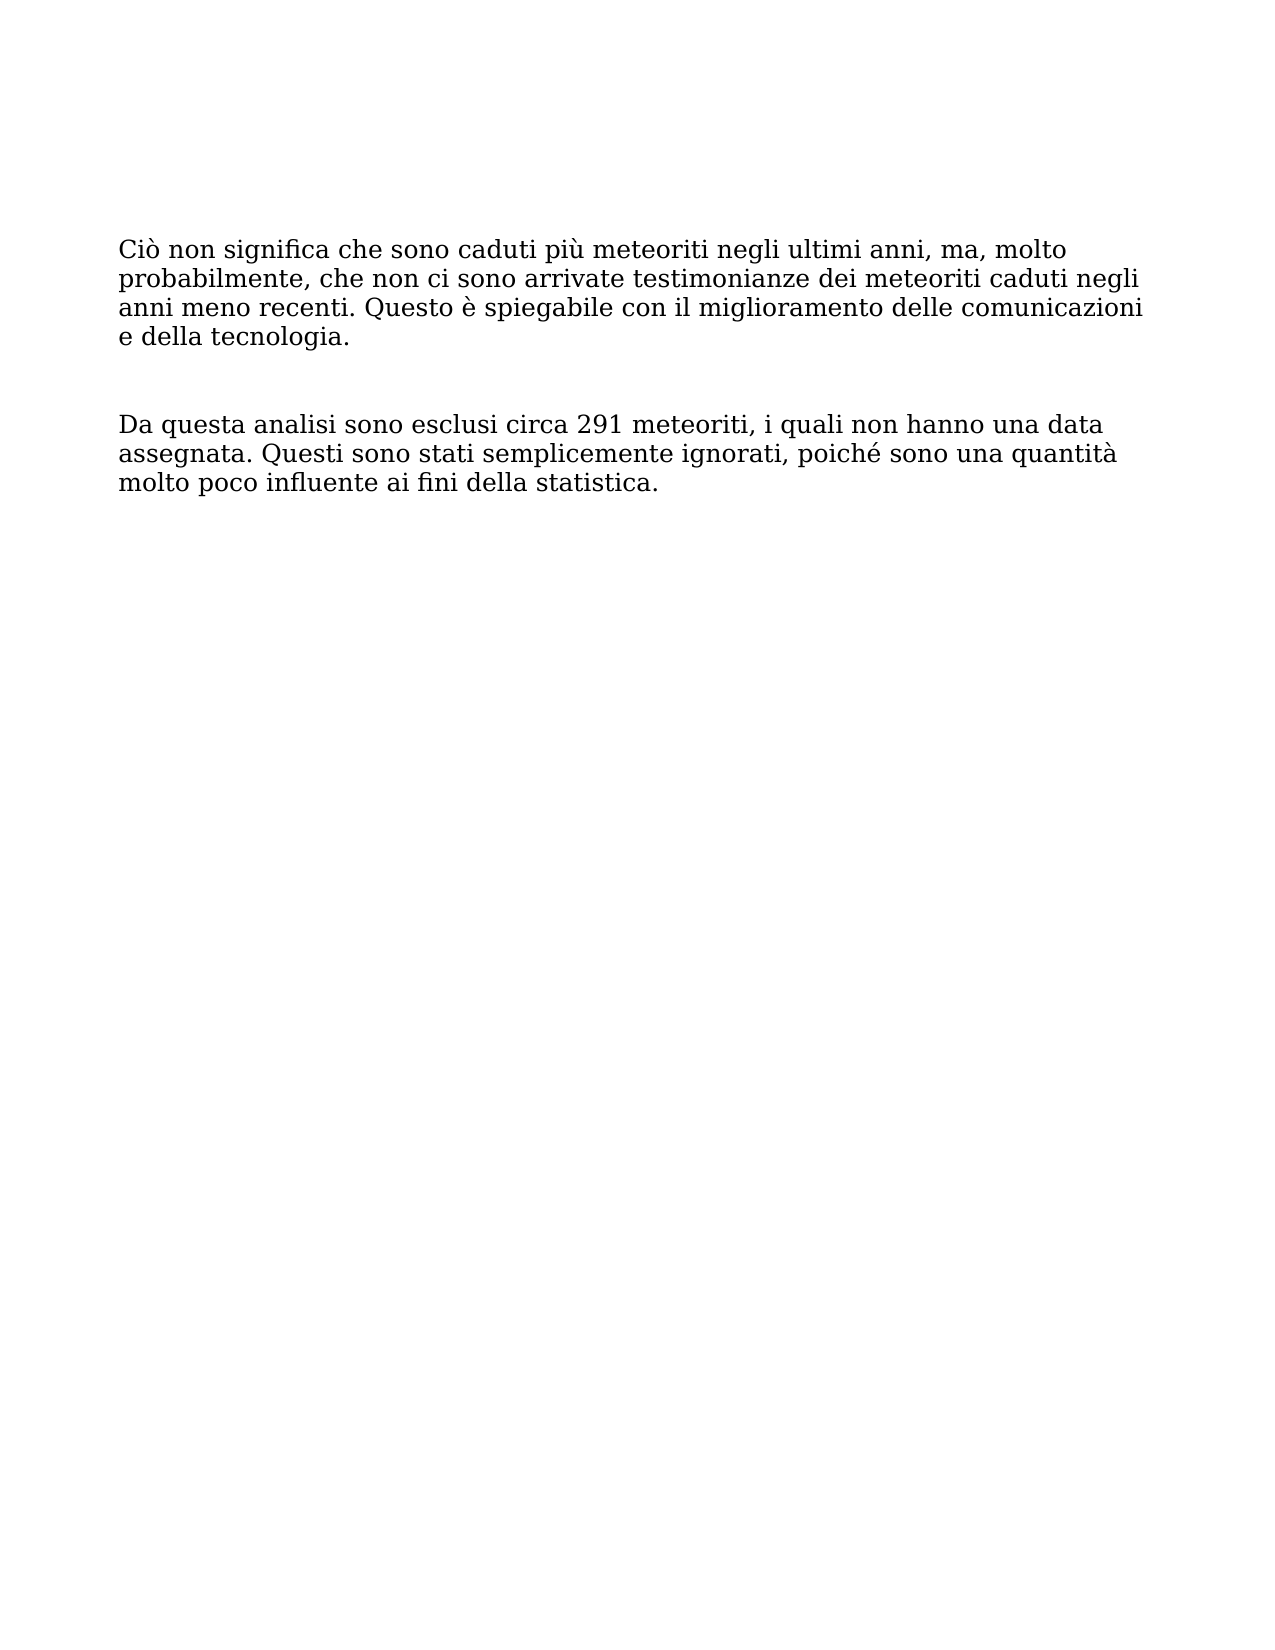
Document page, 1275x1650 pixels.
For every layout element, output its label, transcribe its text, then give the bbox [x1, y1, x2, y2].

text Ciò non significa che sono caduti più meteoriti negli ultimi anni, ma, molto probabilmente, che non ci sono arrivate testimonianze dei meteoriti caduti negli anni meno recenti. Questo è spiegabile con il miglioramento delle comunicazioni e della tecnologia. [118, 235, 1157, 351]
text Da questa analisi sono esclusi circa 291 meteoriti, i quali non hanno una data assegnata. Questi sono stati semplicemente ignorati, poiché sono una quantità molto poco influente ai fini della statistica. [118, 410, 1157, 497]
